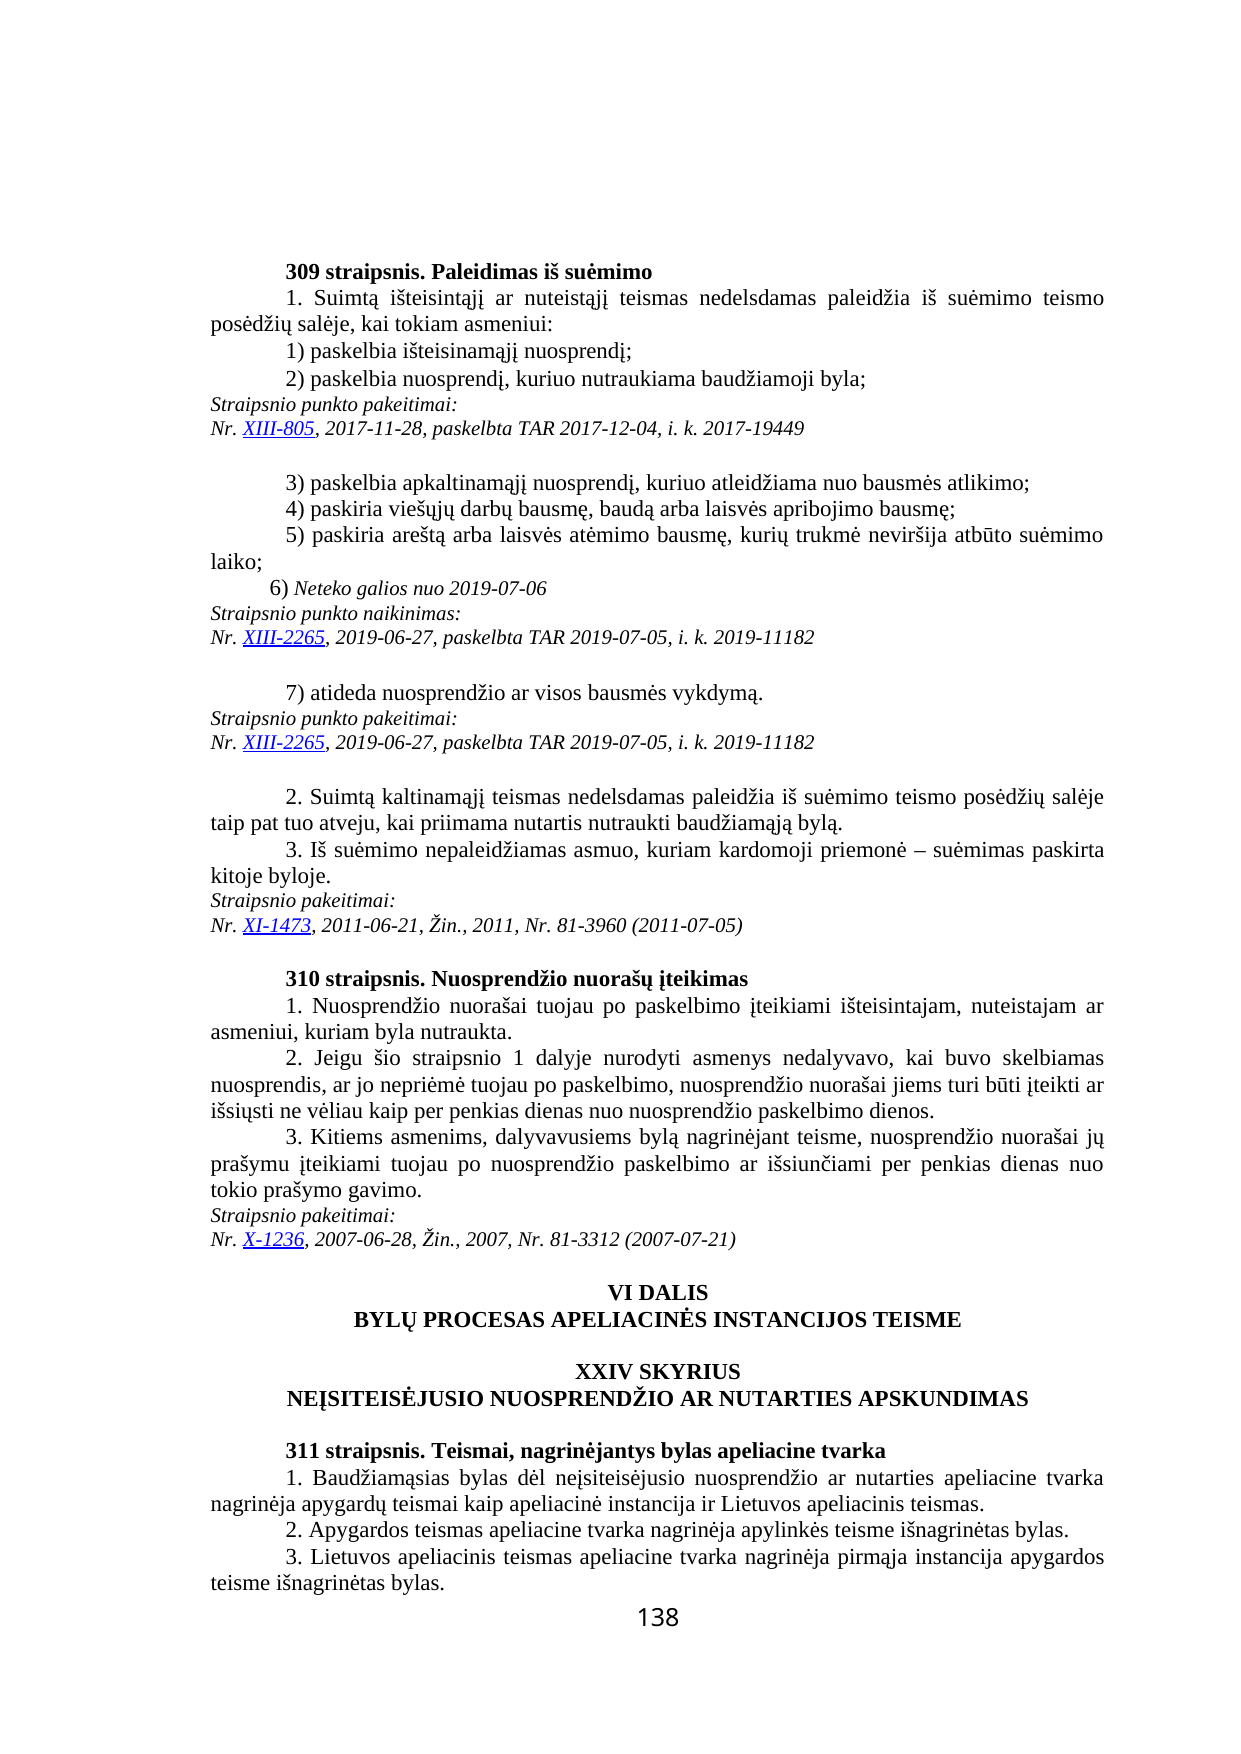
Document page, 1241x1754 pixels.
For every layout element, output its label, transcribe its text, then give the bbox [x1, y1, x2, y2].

text 1) paskelbia išteisinamąjį nuosprendį; [210, 337, 1105, 363]
text 1. Nuosprendžio nuorašai tuojau po paskelbimo įteikiami išteisintajam, nuteistajam ar asmeniui, kuriam byla nutraukta. [210, 992, 1105, 1044]
text 311 straipsnis. Teismai, nagrinėjantys bylas apeliacine tvarka [210, 1437, 1105, 1464]
subtitle XXIV skyrius [210, 1358, 1105, 1385]
subtitle VI dalis [210, 1279, 1105, 1306]
text 1. Suimtą išteisintąjį ar nuteistąjį teismas nedelsdamas paleidžia iš suėmimo teismo posėdžių salėje, kai tokiam asmeniui: [210, 284, 1105, 337]
text Straipsnio pakeitimai: [210, 1202, 1105, 1227]
text 2) paskelbia nuosprendį, kuriuo nutraukiama baudžiamoji byla; [210, 363, 1105, 392]
text 310 straipsnis. Nuosprendžio nuorašų įteikimas [210, 965, 1105, 992]
text 3) paskelbia apkaltinamąjį nuosprendį, kuriuo atleidžiama nuo bausmės atlikimo; [210, 469, 1105, 495]
text Nr. XIII-805, 2017-11-28, paskelbta TAR 2017-12-04, i. k. 2017-19449 [210, 416, 1105, 440]
text Neįsiteisėjusio nuosprendžio ar nutarties apskundimas [210, 1385, 1105, 1411]
text 5) paskiria areštą arba laisvės atėmimo bausmę, kurių trukmė neviršija atbūto suėmimo laiko; [210, 521, 1105, 574]
text 3. Lietuvos apeliacinis teismas apeliacine tvarka nagrinėja pirmąja instancija apygardos teisme išnagrinėtas bylas. [210, 1543, 1105, 1596]
text Straipsnio punkto pakeitimai: [210, 392, 1105, 416]
text Bylų procesas apeliacinės instancijos teisme [210, 1306, 1105, 1332]
text 1. Baudžiamąsias bylas dėl neįsiteisėjusio nuosprendžio ar nutarties apeliacine tvarka nagrinėja apygardų teismai kaip apeliacinė instancija ir Lietuvos apeliacinis teismas. [210, 1464, 1105, 1517]
text Nr. XIII-2265, 2019-06-27, paskelbta TAR 2019-07-05, i. k. 2019-11182 [210, 624, 1105, 649]
text Straipsnio punkto pakeitimai: [210, 706, 1105, 730]
text 2. Jeigu šio straipsnio 1 dalyje nurodyti asmenys nedalyvavo, kai buvo skelbiamas nuosprendis, ar jo nepriėmė tuojau po paskelbimo, nuosprendžio nuorašai jiems turi būti įteikti ar išsiųsti ne vėliau kaip per penkias dienas nuo nuosprendžio paskelbimo dienos. [210, 1044, 1105, 1123]
text 3. Kitiems asmenims, dalyvavusiems bylą nagrinėjant teisme, nuosprendžio nuorašai jų prašymu įteikiami tuojau po nuosprendžio paskelbimo ar išsiunčiami per penkias dienas nuo tokio prašymo gavimo. [210, 1123, 1105, 1202]
text 6) Neteko galios nuo 2019-07-06 [210, 574, 1105, 601]
text Nr. XI-1473, 2011-06-21, Žin., 2011, Nr. 81-3960 (2011-07-05) [210, 912, 1105, 937]
text 309 straipsnis. Paleidimas iš suėmimo [210, 258, 1105, 284]
text 3. Iš suėmimo nepaleidžiamas asmuo, kuriam kardomoji priemonė – suėmimas paskirta kitoje byloje. [210, 836, 1105, 888]
text Nr. X-1236, 2007-06-28, Žin., 2007, Nr. 81-3312 (2007-07-21) [210, 1227, 1105, 1251]
text 7) atideda nuosprendžio ar visos bausmės vykdymą. [210, 677, 1105, 706]
text 2. Suimtą kaltinamąjį teismas nedelsdamas paleidžia iš suėmimo teismo posėdžių salėje taip pat tuo atveju, kai priimama nutartis nutraukti baudžiamąją bylą. [210, 783, 1105, 836]
text 2. Apygardos teismas apeliacine tvarka nagrinėja apylinkės teisme išnagrinėtas bylas. [210, 1517, 1105, 1543]
text Straipsnio punkto naikinimas: [210, 601, 1105, 624]
text Straipsnio pakeitimai: [210, 888, 1105, 912]
text Nr. XIII-2265, 2019-06-27, paskelbta TAR 2019-07-05, i. k. 2019-11182 [210, 730, 1105, 754]
text 4) paskiria viešųjų darbų bausmę, baudą arba laisvės apribojimo bausmę; [210, 495, 1105, 521]
